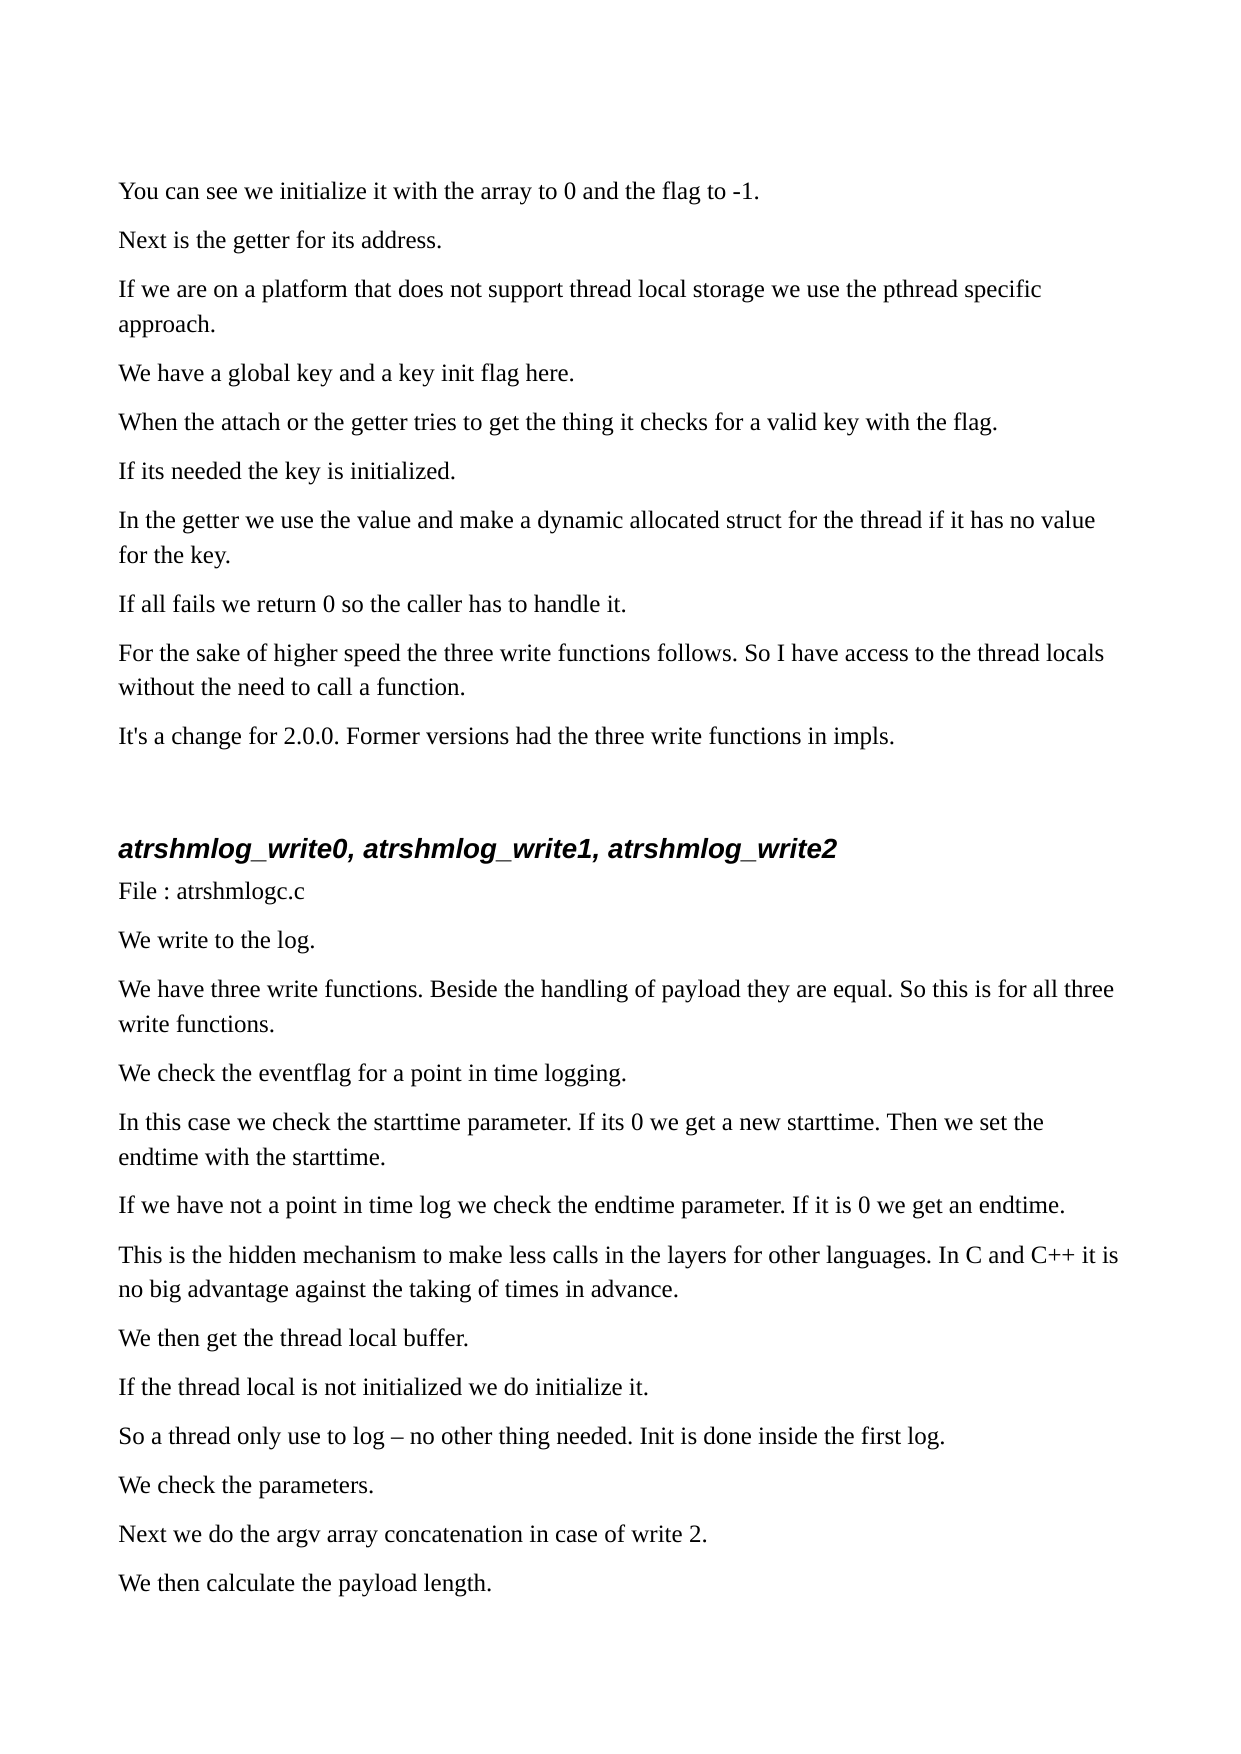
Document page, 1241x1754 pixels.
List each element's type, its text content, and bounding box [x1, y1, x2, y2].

text If its needed the key is initialized. [118, 456, 1122, 485]
text If the thread local is not initialized we do initialize it. [118, 1372, 1122, 1401]
text We have three write functions. Beside the handling of payload they are equal. So this is for all three write functions. [118, 974, 1122, 1038]
text So a thread only use to log – no other thing needed. Init is done inside the first log. [118, 1421, 1122, 1450]
text It's a change for 2.0.0. Former versions had the three write functions in impls. [118, 721, 1122, 750]
text We check the eventflag for a point in time logging. [118, 1058, 1122, 1087]
text When the attach or the getter tries to get the thing it checks for a valid key with the flag. [118, 407, 1122, 436]
text This is the hidden mechanism to make less calls in the layers for other languages. In C and C++ it is no big advantage against the taking of times in advance. [118, 1240, 1122, 1303]
text In this case we check the starttime parameter. If its 0 we get a new starttime. Then we set the endtime with the starttime. [118, 1107, 1122, 1170]
text We write to the log. [118, 925, 1122, 954]
text In the getter we use the value and make a dynamic allocated struct for the thread if it has no value for the key. [118, 505, 1122, 568]
text You can see we initialize it with the array to 0 and the flag to -1. [118, 176, 1122, 205]
text We then get the thread local buffer. [118, 1323, 1122, 1352]
text Next we do the argv array concatenation in case of write 2. [118, 1519, 1122, 1548]
text If all fails we return 0 so the caller has to handle it. [118, 589, 1122, 617]
text If we are on a platform that does not support thread local storage we use the pthread specific approach. [118, 274, 1122, 338]
text For the sake of higher speed the three write functions follows. So I have access to the thread locals without the need to call a function. [118, 638, 1122, 701]
text We then calculate the payload length. [118, 1568, 1122, 1597]
text We check the parameters. [118, 1470, 1122, 1499]
text File : atrshmlogc.c [118, 876, 1122, 905]
text We have a global key and a key init flag here. [118, 358, 1122, 387]
subtitle atrshmlog_write0, atrshmlog_write1, atrshmlog_write2 [118, 832, 1122, 864]
text Next is the getter for its address. [118, 225, 1122, 254]
text If we have not a point in time log we check the endtime parameter. If it is 0 we get an endtime. [118, 1191, 1122, 1219]
